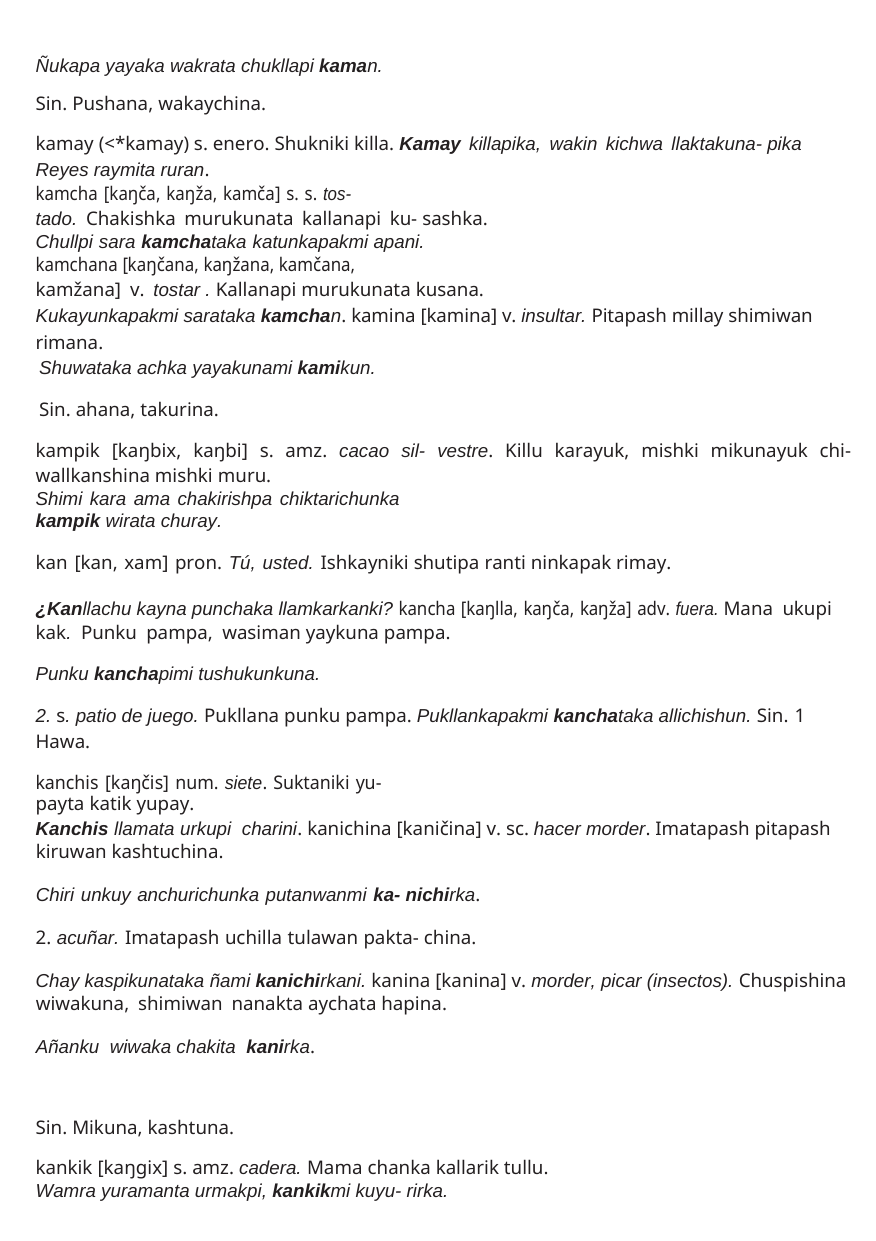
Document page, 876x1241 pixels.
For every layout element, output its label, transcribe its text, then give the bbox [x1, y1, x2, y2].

text Kukayunkapakmi sarataka kamchan. kamina [kamina] v. insultar. Pitapash millay shimiwan rimana. [35, 302, 856, 354]
text Kanchis llamata urkupi charini. kanichina [kaničina] v. sc. hacer morder. Imatapash pitapash kiruwan kashtuchina. [35, 817, 852, 864]
text Ñukapa yayaka wakrata chukllapi kaman. [35, 54, 856, 76]
text ¿Kanllachu kayna punchaka llamkarkanki? kancha [kaŋlla, kaŋča, kaŋža] adv. fuera. Mana ukupi kak. Punku pampa, wasiman yaykuna pampa. [35, 597, 852, 645]
text Chay kaspikunataka ñami kanichirkani. kanina [kanina] v. morder, picar (insectos). Chuspishina wiwakuna, shimiwan nanakta aychata hapina. [35, 968, 853, 1016]
text kankik [kaŋgix] s. amz. cadera. Mama chanka kallarik tullu. [35, 1155, 818, 1179]
text Sin. ahana, takurina. [39, 400, 856, 420]
text 2. acuñar. Imatapash uchilla tulawan pakta- china. [35, 924, 852, 950]
text Punku kanchapimi tushukunkuna. [35, 663, 856, 684]
text Wamra yuramanta urmakpi, kankikmi kuyu- rirka. [35, 1180, 817, 1202]
text Chiri unkuy anchurichunka putanwanmi ka- nichirka. [36, 882, 852, 907]
text Shuwataka achka yayakunami kamikun. [39, 357, 856, 379]
text Añanku wiwaka chakita kanirka. [36, 1034, 856, 1059]
text kampik wirata churay. [35, 510, 856, 531]
text kamcha [kaŋča, kaŋža, kamča] s. s. tos- [35, 182, 856, 205]
text kampik [kaŋbix, kaŋbi] s. amz. cacao sil- vestre. Killu karayuk, mishki mikunayuk chi- wallkanshina mishki muru. [35, 437, 852, 488]
text kan [kan, xam] pron. Tú, usted. Ishkayniki shutipa ranti ninkapak rimay. [35, 549, 856, 575]
text tado. Chakishka murukunata kallanapi ku- sashka. [35, 205, 856, 231]
text kamžana] v. tostar . Kallanapi murukunata kusana. [35, 276, 853, 302]
text Chullpi sara kamchataka katunkapakmi apani. [35, 231, 856, 252]
text payta katik yupay. [35, 794, 856, 815]
text kanchis [kaŋčis] num. siete. Suktaniki yu- [35, 771, 856, 794]
text kamay (<*kamay) s. enero. Shukniki killa. Kamay killapika, wakin kichwa llaktakuna- pika Reyes raymita ruran. [35, 131, 856, 182]
text Sin. Pushana, wakaychina. [35, 93, 856, 114]
text 2. s. patio de juego. Pukllana punku pampa. Pukllankapakmi kanchataka allichishun. Sin. 1 Hawa. [35, 702, 853, 753]
text Sin. Mikuna, kashtuna. [35, 1118, 856, 1138]
text Shimi kara ama chakirishpa chiktarichunka [35, 488, 856, 509]
text kamchana [kaŋčana, kaŋžana, kamčana, [35, 253, 856, 276]
